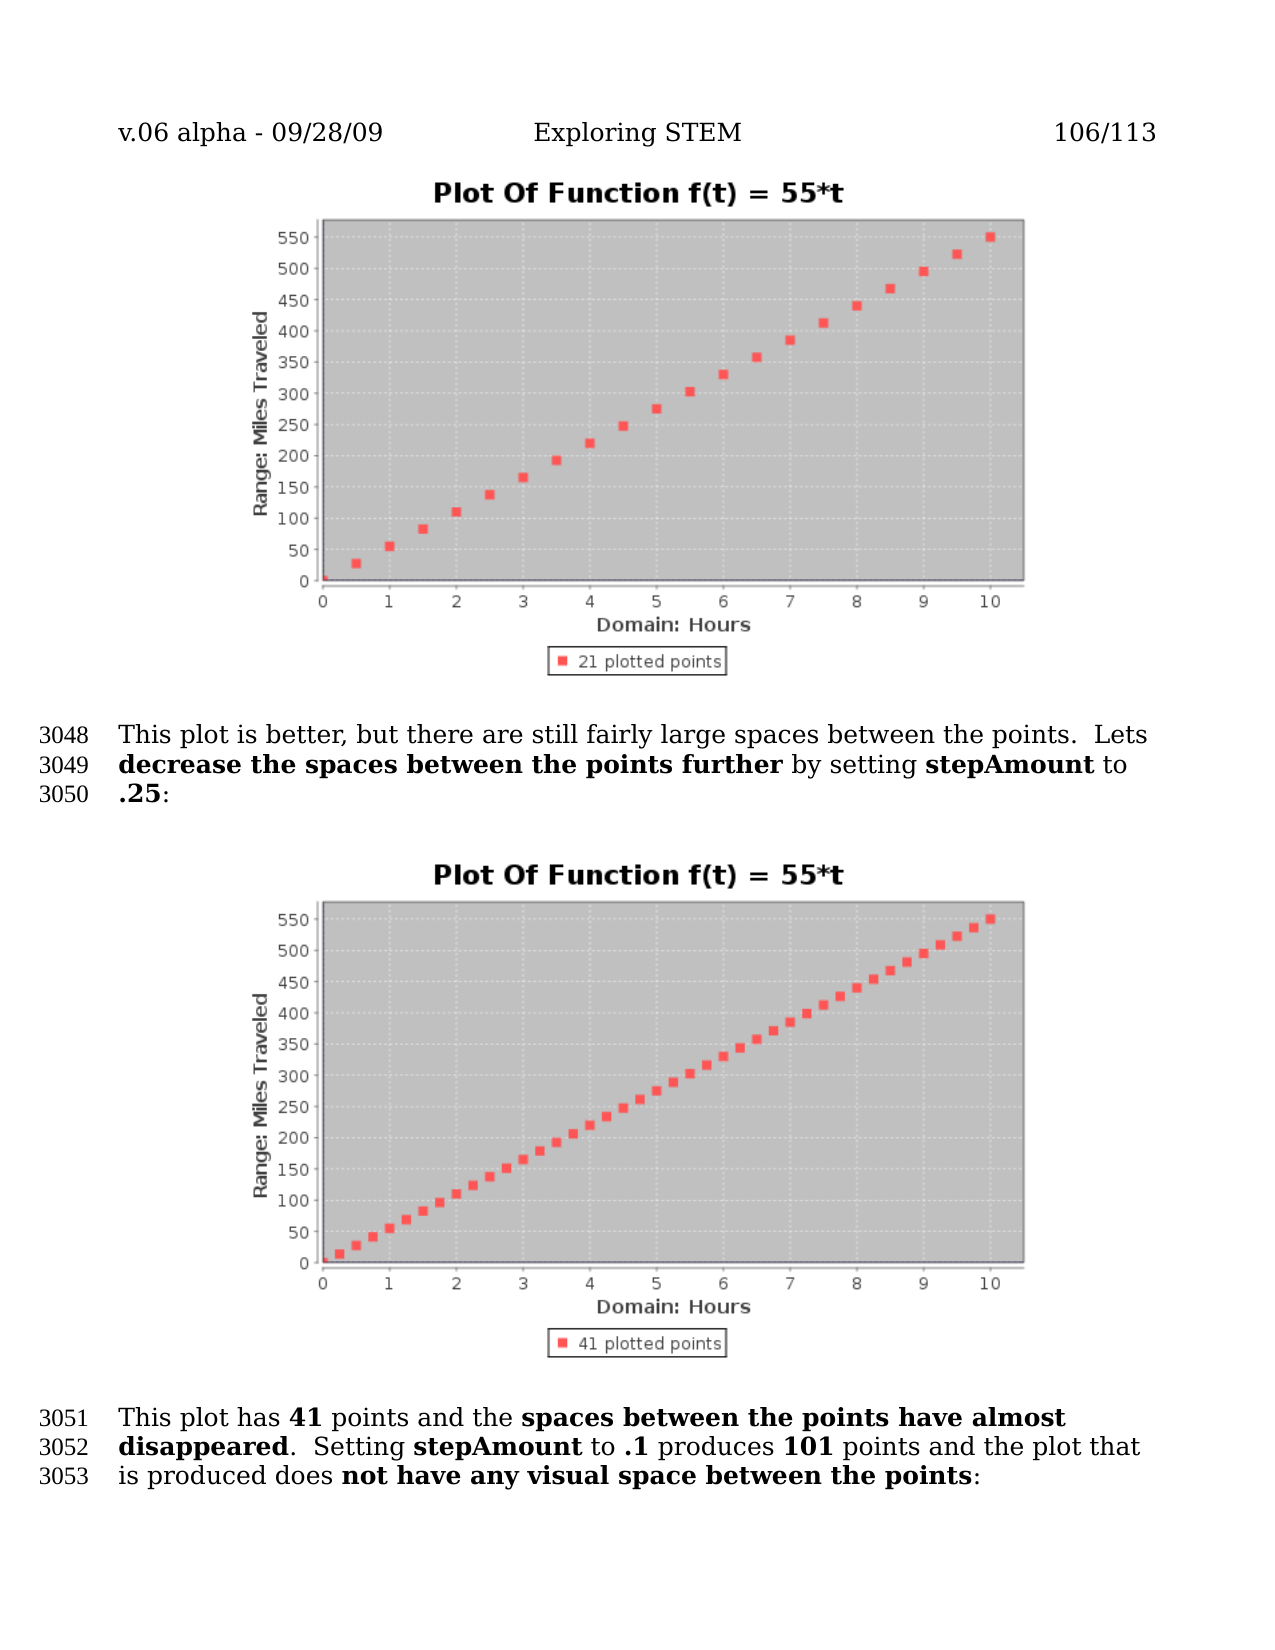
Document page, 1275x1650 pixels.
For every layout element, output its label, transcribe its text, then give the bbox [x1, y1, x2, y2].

text This plot has 41 points and the spaces between the points have almost disappeared. Setting stepAmount to .1 produces 101 points and the plot that is produced does not have any visual space between the points: [118, 1403, 1157, 1491]
picture [235, 858, 1040, 1359]
text This plot is better, but there are still fairly large spaces between the points. Lets decrease the spaces between the points further by setting stepAmount to .25: [118, 721, 1157, 808]
picture [235, 176, 1040, 677]
